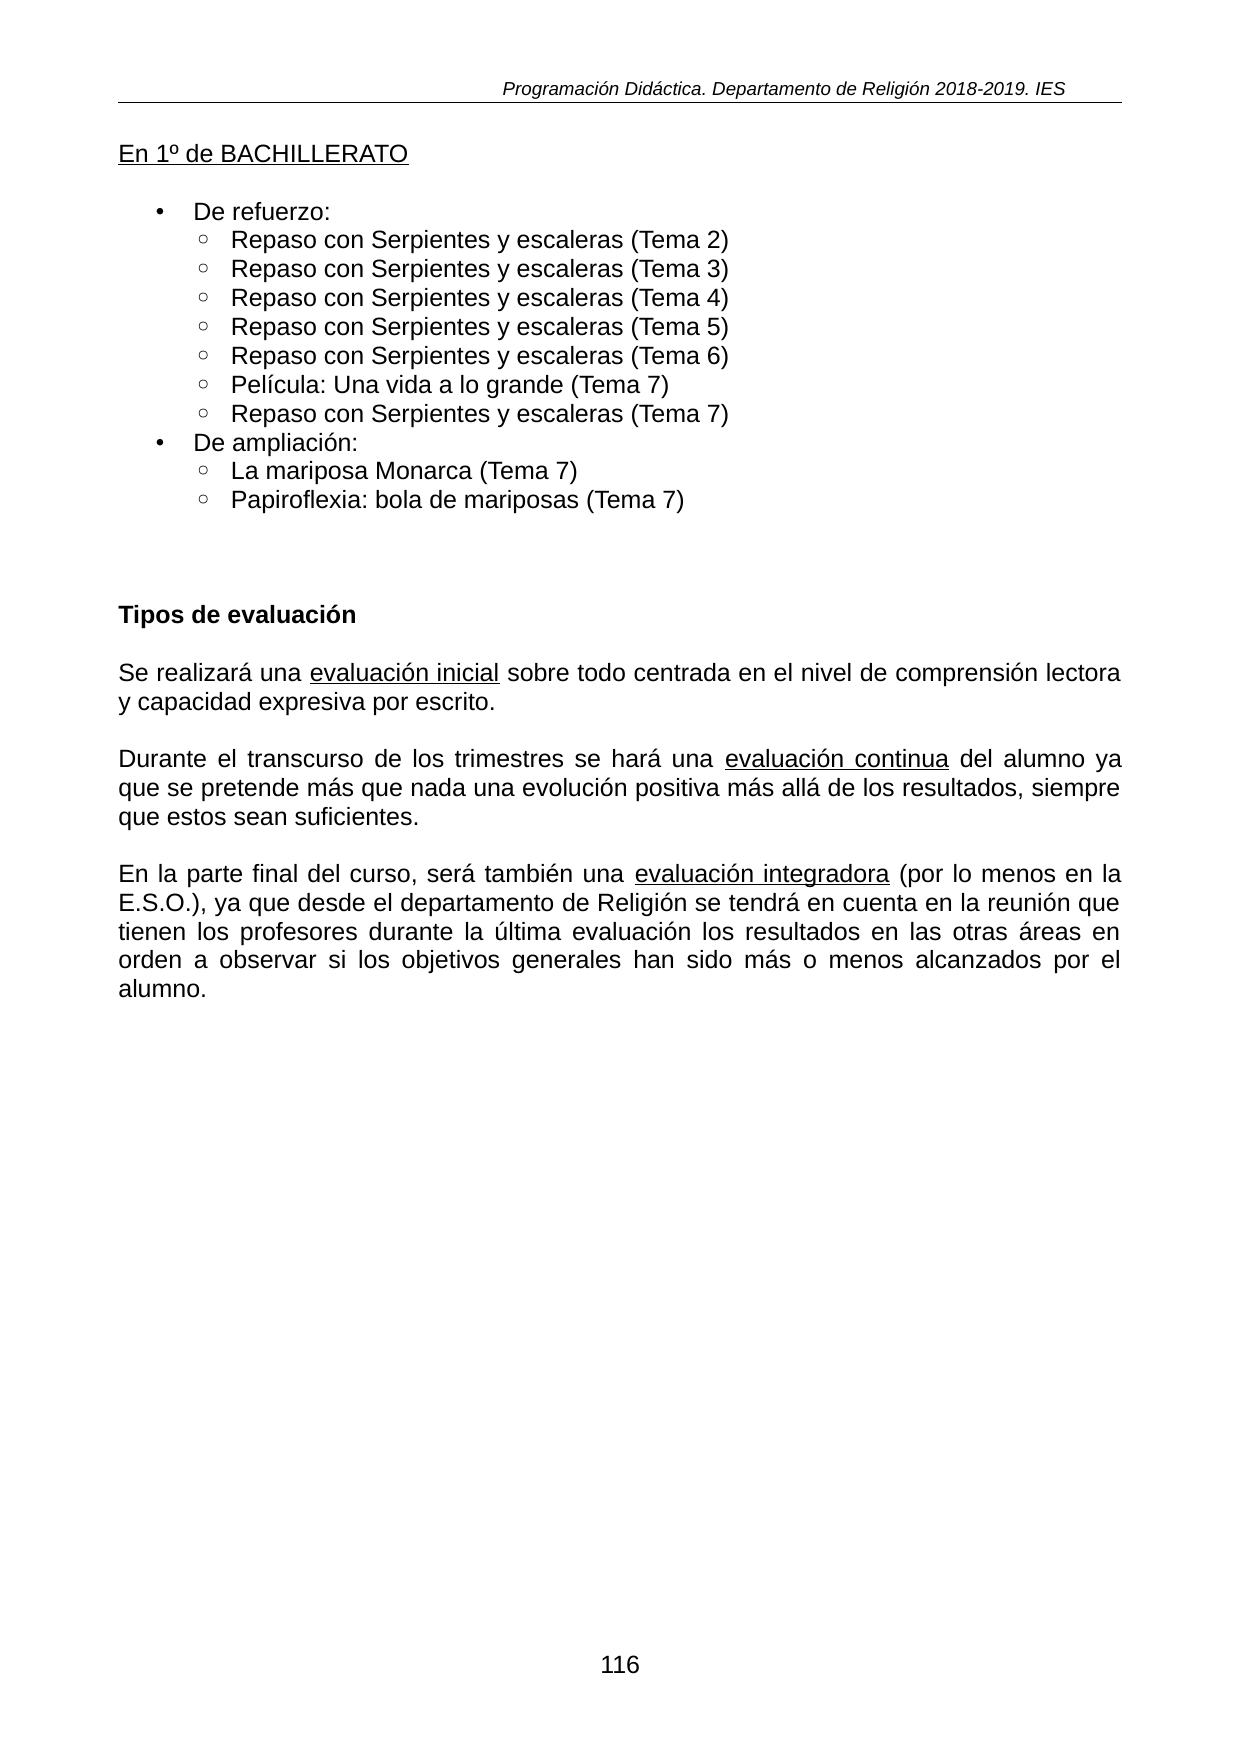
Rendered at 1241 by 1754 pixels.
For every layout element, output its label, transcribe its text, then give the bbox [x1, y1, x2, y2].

list Repaso con Serpientes y escaleras (Tema 5) [193, 312, 1122, 341]
text Se realizará una evaluación inicial sobre todo centrada en el nivel de comprensión lectora y capacidad expresiva por escrito. [118, 658, 1122, 715]
text En la parte final del curso, será también una evaluación integradora (por lo menos en la E.S.O.), ya que desde el departamento de Religión se tendrá en cuenta en la reunión que tienen los profesores durante la última evaluación los resultados en las otras áreas en orden a observar si los objetivos generales han sido más o menos alcanzados por el alumno. [118, 859, 1122, 1003]
list Repaso con Serpientes y escaleras (Tema 3) [193, 254, 1122, 283]
list La mariposa Monarca (Tema 7) [193, 456, 1122, 485]
list Repaso con Serpientes y escaleras (Tema 2) [193, 226, 1122, 254]
list Papiroflexia: bola de mariposas (Tema 7) [193, 485, 1122, 514]
list De refuerzo: [156, 197, 1122, 226]
list Repaso con Serpientes y escaleras (Tema 7) [193, 399, 1122, 427]
text En 1º de BACHILLERATO [118, 139, 1122, 168]
text Tipos de evaluación [118, 600, 1122, 629]
list Película: Una vida a lo grande (Tema 7) [193, 370, 1122, 399]
list Repaso con Serpientes y escaleras (Tema 6) [193, 341, 1122, 370]
list Repaso con Serpientes y escaleras (Tema 4) [193, 283, 1122, 312]
list De ampliación: [156, 427, 1122, 456]
text Durante el transcurso de los trimestres se hará una evaluación continua del alumno ya que se pretende más que nada una evolución positiva más allá de los resultados, siempre que estos sean suficientes. [118, 744, 1122, 830]
